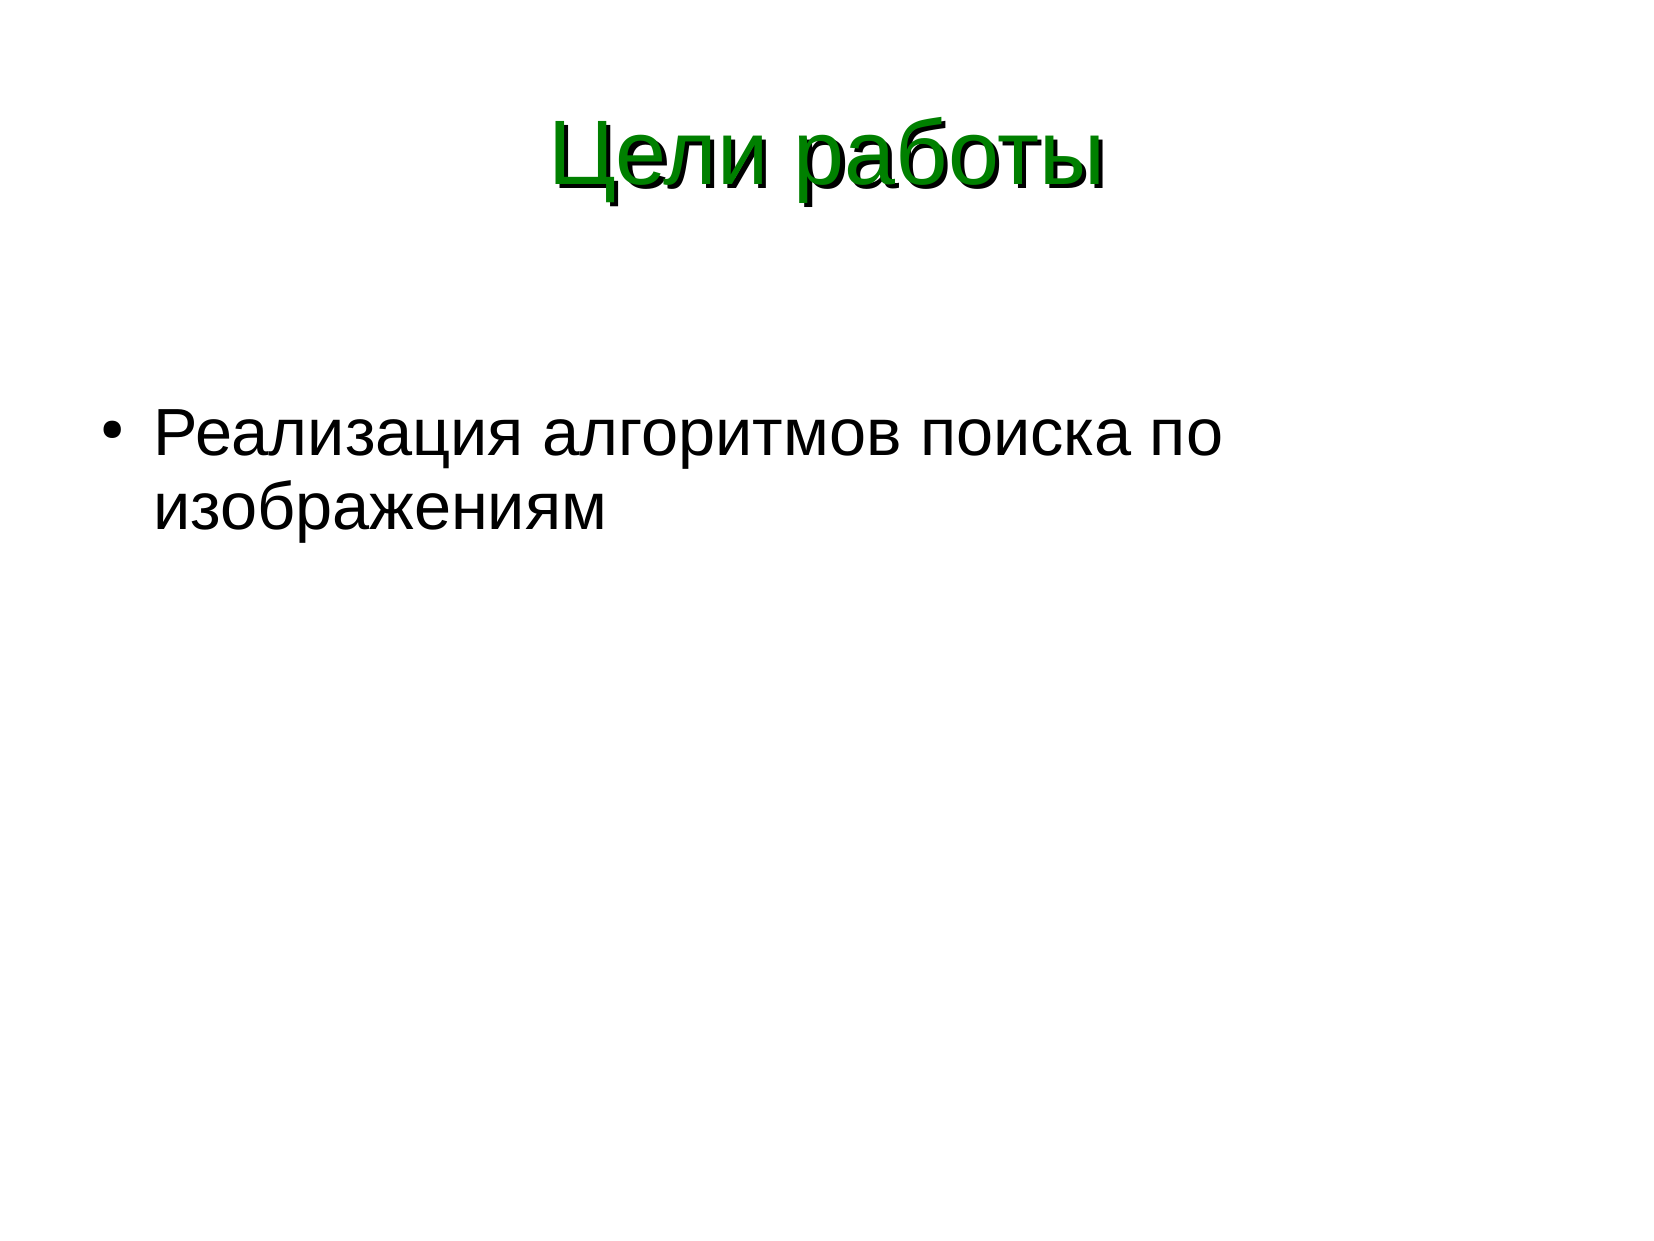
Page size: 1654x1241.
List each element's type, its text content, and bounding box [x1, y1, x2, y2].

title Цели работы [82, 49, 1571, 257]
list Реализация алгоритмов поиска по изображениям [82, 290, 1571, 1109]
